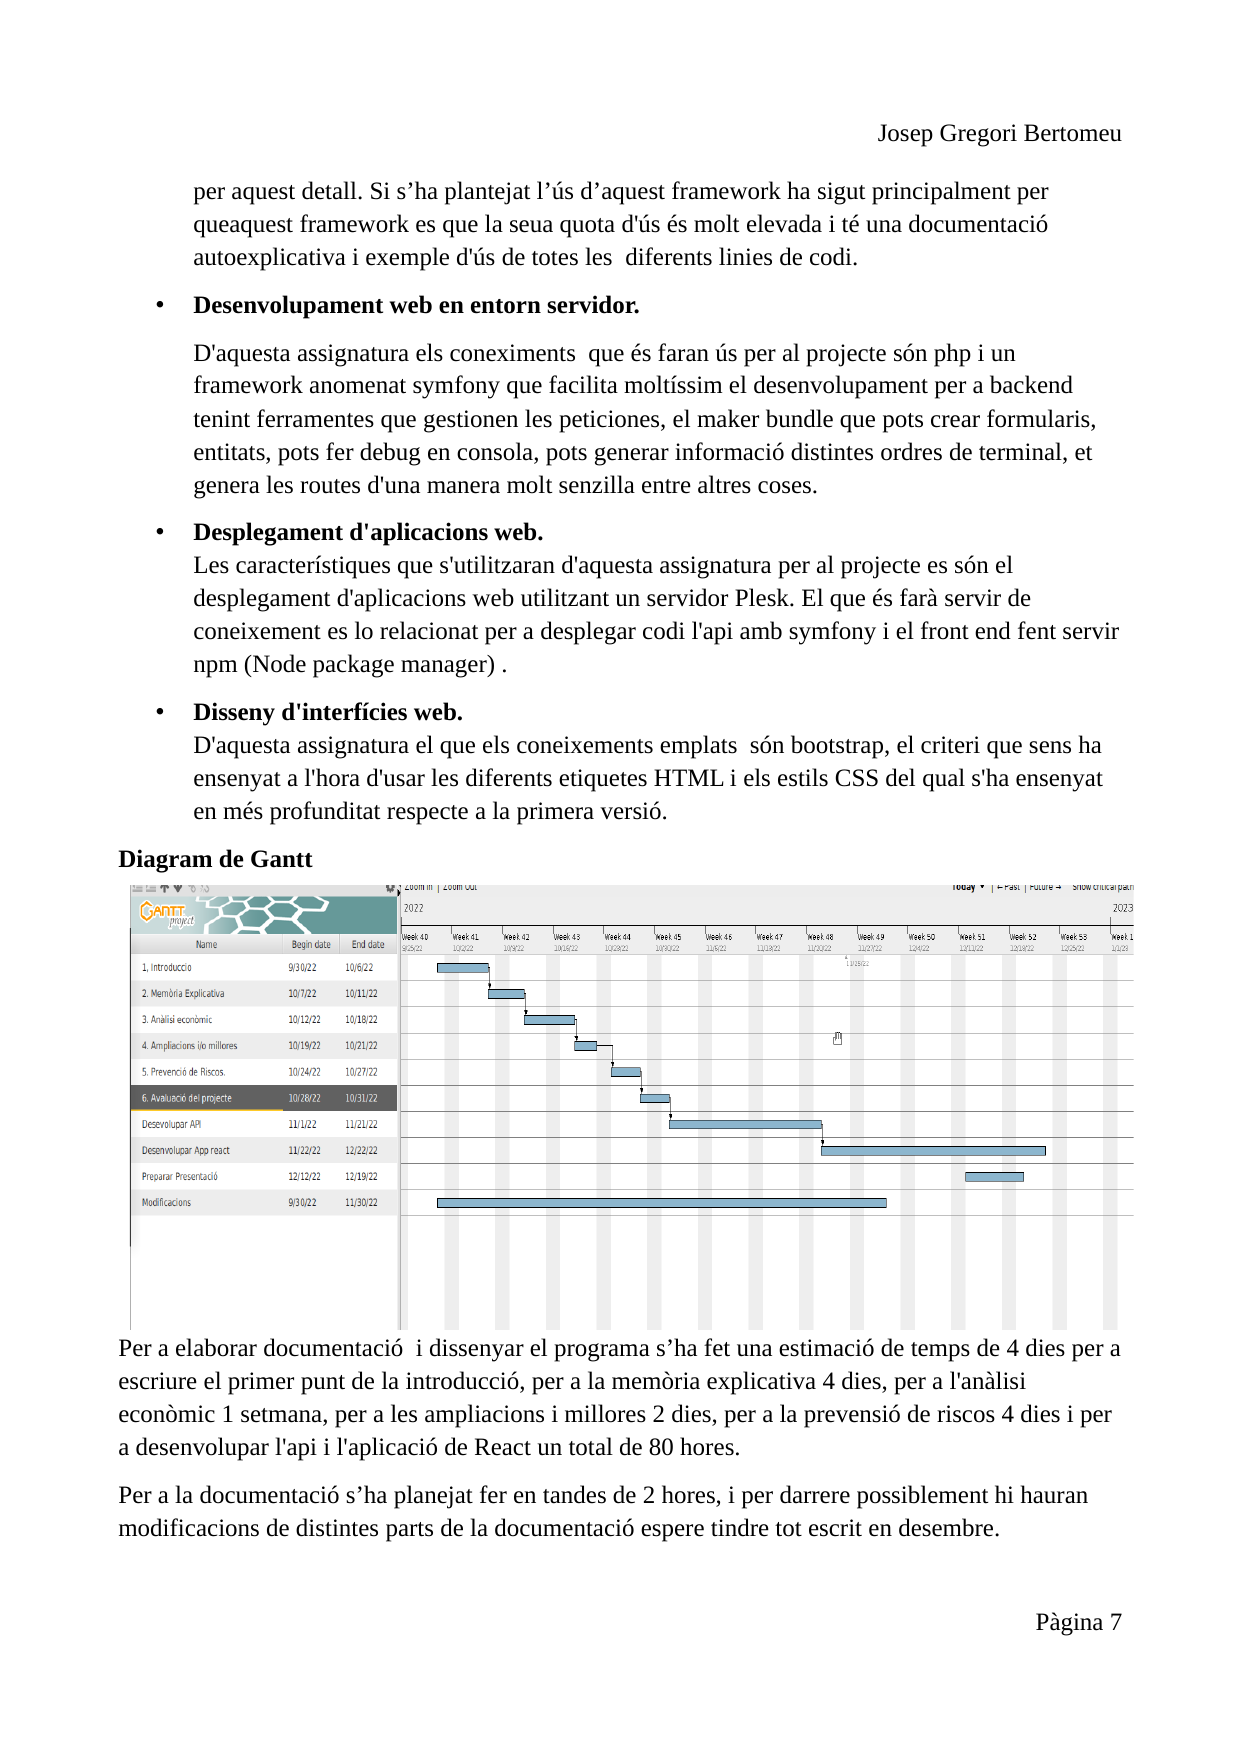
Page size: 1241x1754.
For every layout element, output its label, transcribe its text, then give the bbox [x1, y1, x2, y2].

list per aquest detall. Si s’ha plantejat l’ús d’aquest framework ha sigut principalment per queaquest framework es que la seua quota d'ús és molt elevada i té una documentació autoexplicativa i exemple d'ús de totes les diferents linies de codi. [156, 176, 1122, 271]
text Per a elaborar documentació i dissenyar el programa s’ha fet una estimació de temps de 4 dies per a escriure el primer punt de la introducció, per a la memòria explicativa 4 dies, per a l'anàlisi econòmic 1 setmana, per a les ampliacions i millores 2 dies, per a la prevensió de riscos 4 dies i per a desenvolupar l'api i l'aplicació de React un total de 80 hores. [118, 1330, 1122, 1461]
picture [129, 885, 1134, 1330]
list Desplegament d'aplicacions web. Les característiques que s'utilitzaran d'aquesta assignatura per al projecte es són el desplegament d'aplicacions web utilitzant un servidor Plesk. El que és farà servir de coneixement es lo relacionat per a desplegar codi l'api amb symfony i el front end fent servir npm (Node package manager) . [156, 517, 1122, 678]
text Diagram de Gantt [118, 844, 1122, 872]
list Desenvolupament web en entorn servidor. [156, 290, 1122, 319]
list Disseny d'interfícies web. D'aquesta assignatura el que els coneixements emplats són bootstrap, el criteri que sens ha ensenyat a l'hora d'usar les diferents etiquetes HTML i els estils CSS del qual s'ha ensenyat en més profunditat respecte a la primera versió. [156, 697, 1122, 825]
list D'aquesta assignatura els coneximents que és faran ús per al projecte són php i un framework anomenat symfony que facilita moltíssim el desenvolupament per a backend tenint ferramentes que gestionen les peticiones, el maker bundle que pots crear formularis, entitats, pots fer debug en consola, pots generar informació distintes ordres de terminal, et genera les routes d'una manera molt senzilla entre altres coses. [156, 338, 1122, 498]
text Per a la documentació s’ha planejat fer en tandes de 2 hores, i per darrere possiblement hi hauran modificacions de distintes parts de la documentació espere tindre tot escrit en desembre. [118, 1480, 1122, 1542]
